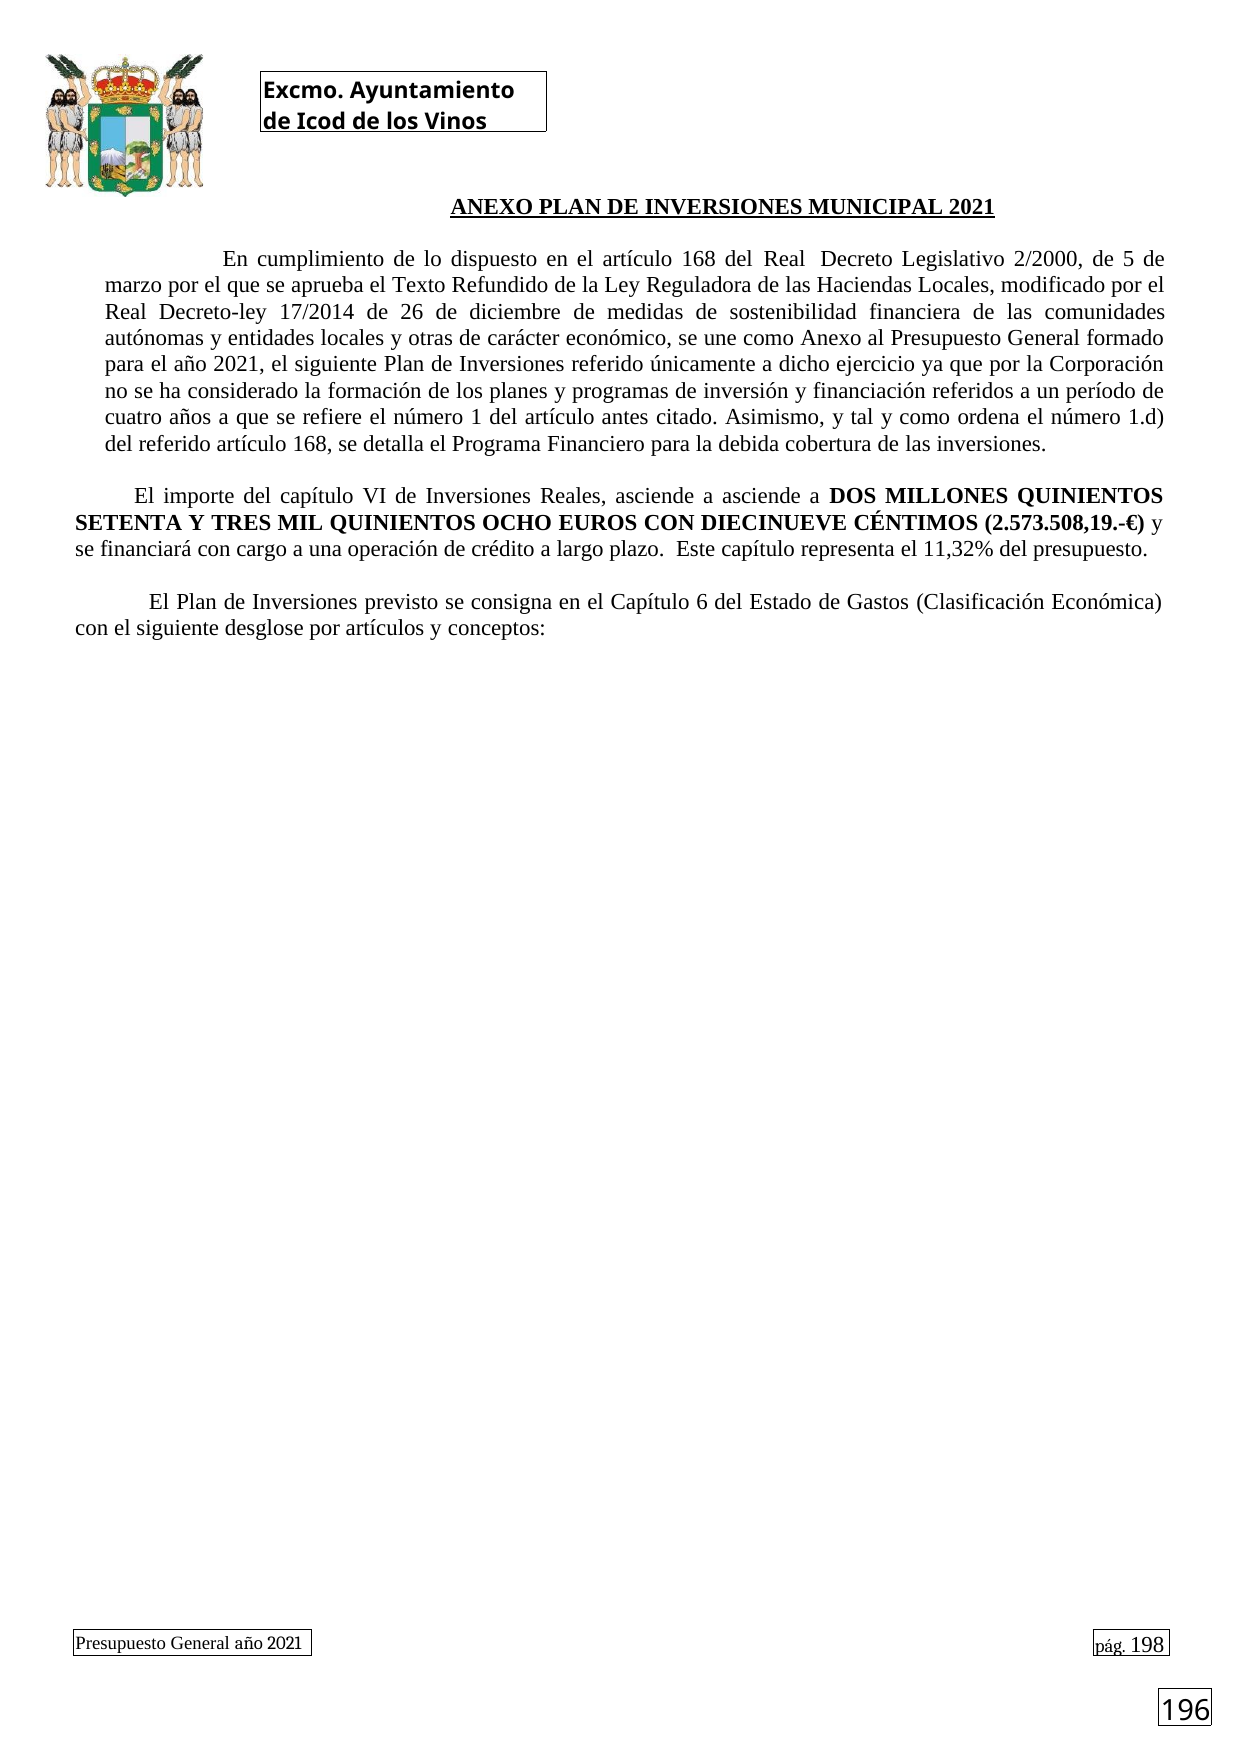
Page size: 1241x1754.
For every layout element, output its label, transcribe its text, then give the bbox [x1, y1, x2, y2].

text El importe del capítulo VI de Inversiones Reales, asciende a asciende a DOS MILLONES QUINIENTOS SETENTA Y TRES MIL QUINIENTOS OCHO EUROS CON DIECINUEVE CÉNTIMOS (2.573.508,19.-€) y [75, 482, 1223, 535]
picture [45, 54, 204, 197]
text se financiará con cargo a una operación de crédito a largo plazo. Este capítulo representa el 11,32% del presupuesto. [75, 535, 1223, 562]
text ANEXO PLAN DE INVERSIONES MUNICIPAL 2021 [450, 194, 1223, 219]
text En cumplimiento de lo dispuesto en el artículo 168 del Real Decreto Legislativo 2/2000, de 5 de marzo por el que se aprueba el Texto Refundido de la Ley Reguladora de las Haciendas Locales, modificado por el Real Decreto-ley 17/2014 de 26 de diciembre de medidas de sostenibilidad financiera de las comunidades autónomas y entidades locales y otras de carácter económico, se une como Anexo al Presupuesto General formado para el año 2021, el siguiente Plan de Inversiones referido únicamente a dicho ejercicio ya que por la Corporación no se ha considerado la formación de los planes y programas de inversión y financiación referidos a un período de cuatro años a que se refiere el número 1 del artículo antes citado. Asimismo, y tal y como ordena el número 1.d) del referido artículo 168, se detalla el Programa Financiero para la debida cobertura de las inversiones. [104, 245, 1166, 456]
text El Plan de Inversiones previsto se consigna en el Capítulo 6 del Estado de Gastos (Clasificación Económica) con el siguiente desglose por artículos y conceptos: [75, 588, 1166, 641]
